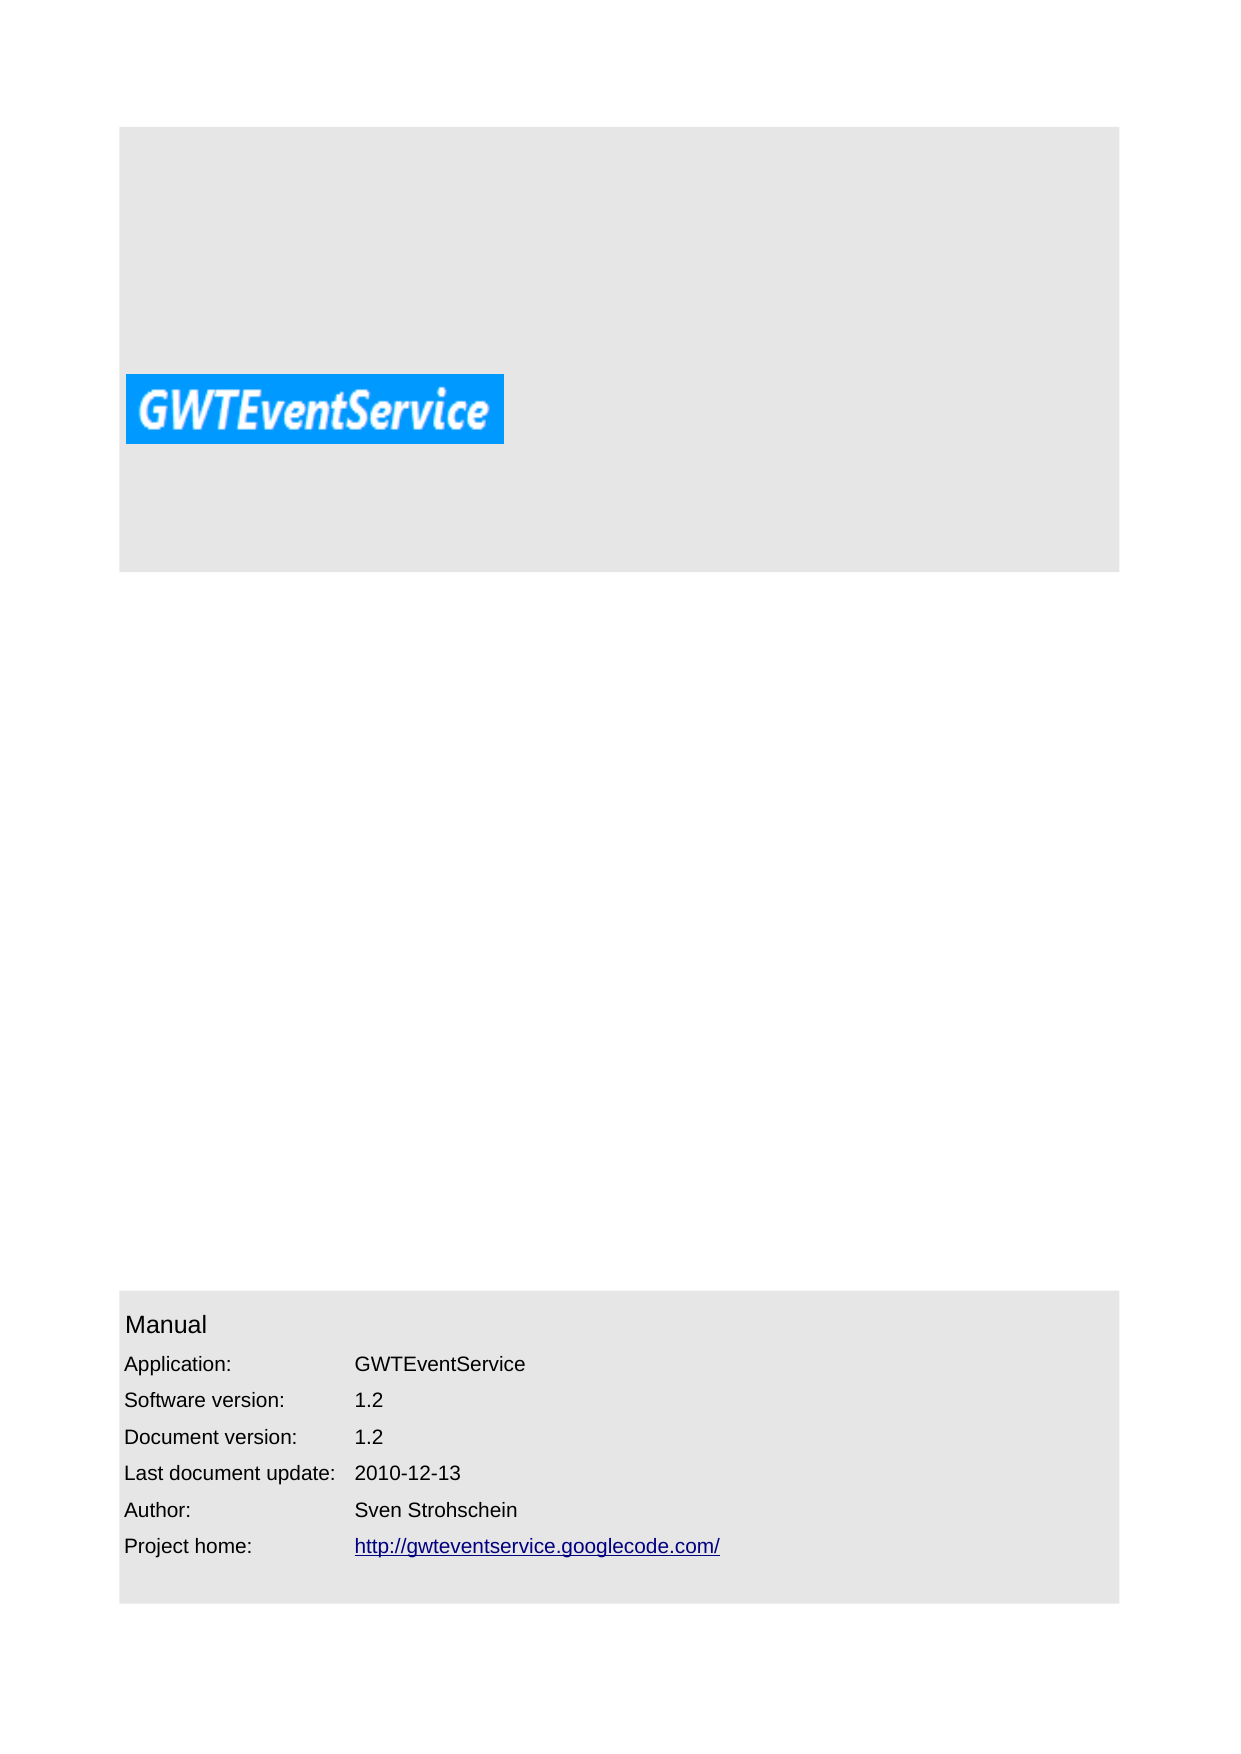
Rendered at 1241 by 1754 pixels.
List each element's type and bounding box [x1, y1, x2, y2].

picture [126, 374, 504, 444]
